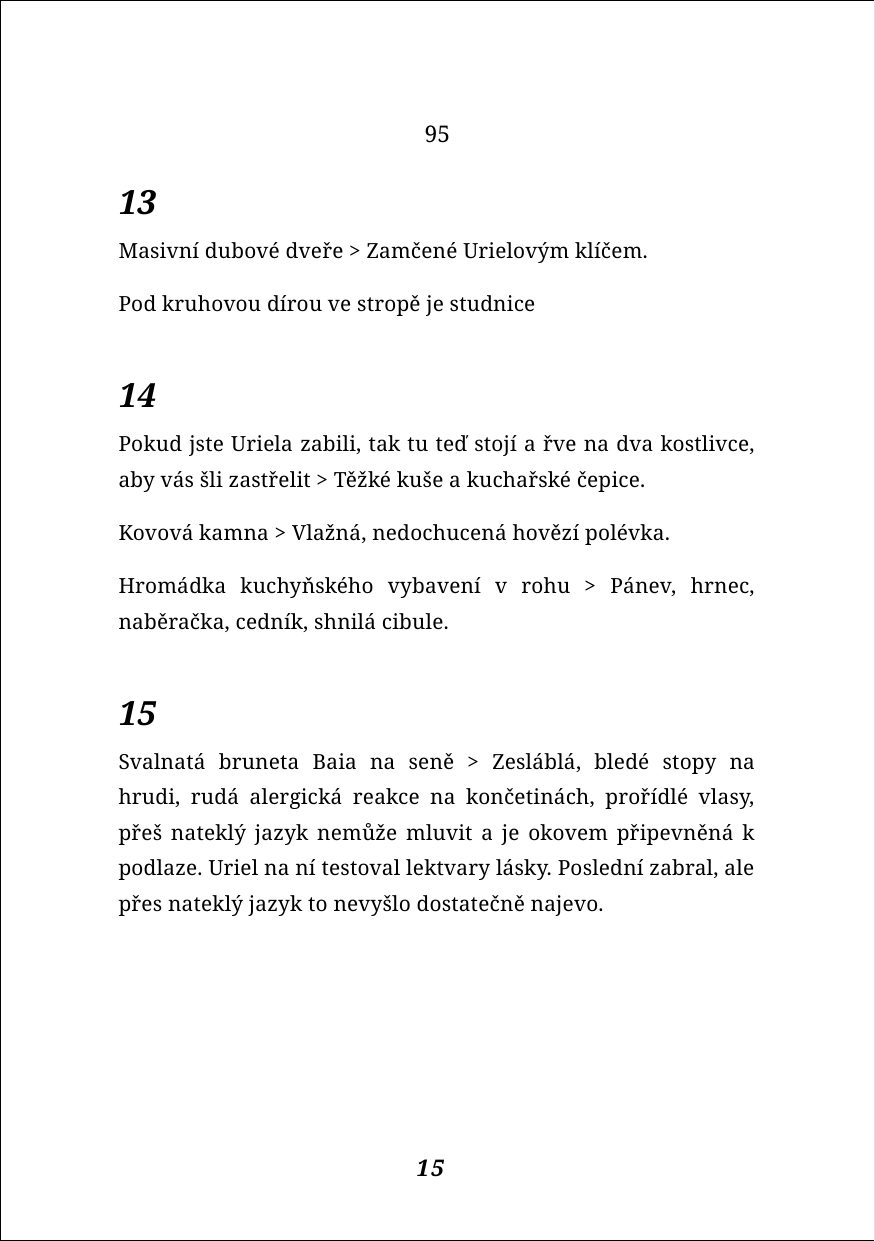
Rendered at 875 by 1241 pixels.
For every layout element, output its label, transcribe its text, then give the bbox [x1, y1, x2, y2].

subtitle 15 [118, 690, 756, 735]
text Pod kruhovou dírou ve stropě je studnice [118, 289, 756, 318]
text Pokud jste Uriela zabili, tak tu teď stojí a řve na dva kostlivce, aby vás šli zastřelit > Těžké kuše a kuchařské čepice. [118, 429, 756, 493]
subtitle 13 [118, 179, 756, 224]
text Kovová kamna > Vlažná, nedochucená hovězí polévka. [118, 518, 756, 547]
subtitle 14 [118, 372, 756, 418]
text Hromádka kuchyňského vybavení v rohu > Pánev, hrnec, naběračka, cedník, shnilá cibule. [118, 571, 756, 635]
text Masivní dubové dveře > Zamčené Urielovým klíčem. [118, 236, 756, 264]
text Svalnatá bruneta Baia na seně > Zesláblá, bledé stopy na hrudi, rudá alergická reakce na končetinách, prořídlé vlasy, přeš nateklý jazyk nemůže mluvit a je okovem připevněná k podlaze. Uriel na ní testoval lektvary lásky. Poslední zabral, ale přes nateklý jazyk to nevyšlo dostatečně najevo. [118, 747, 756, 917]
